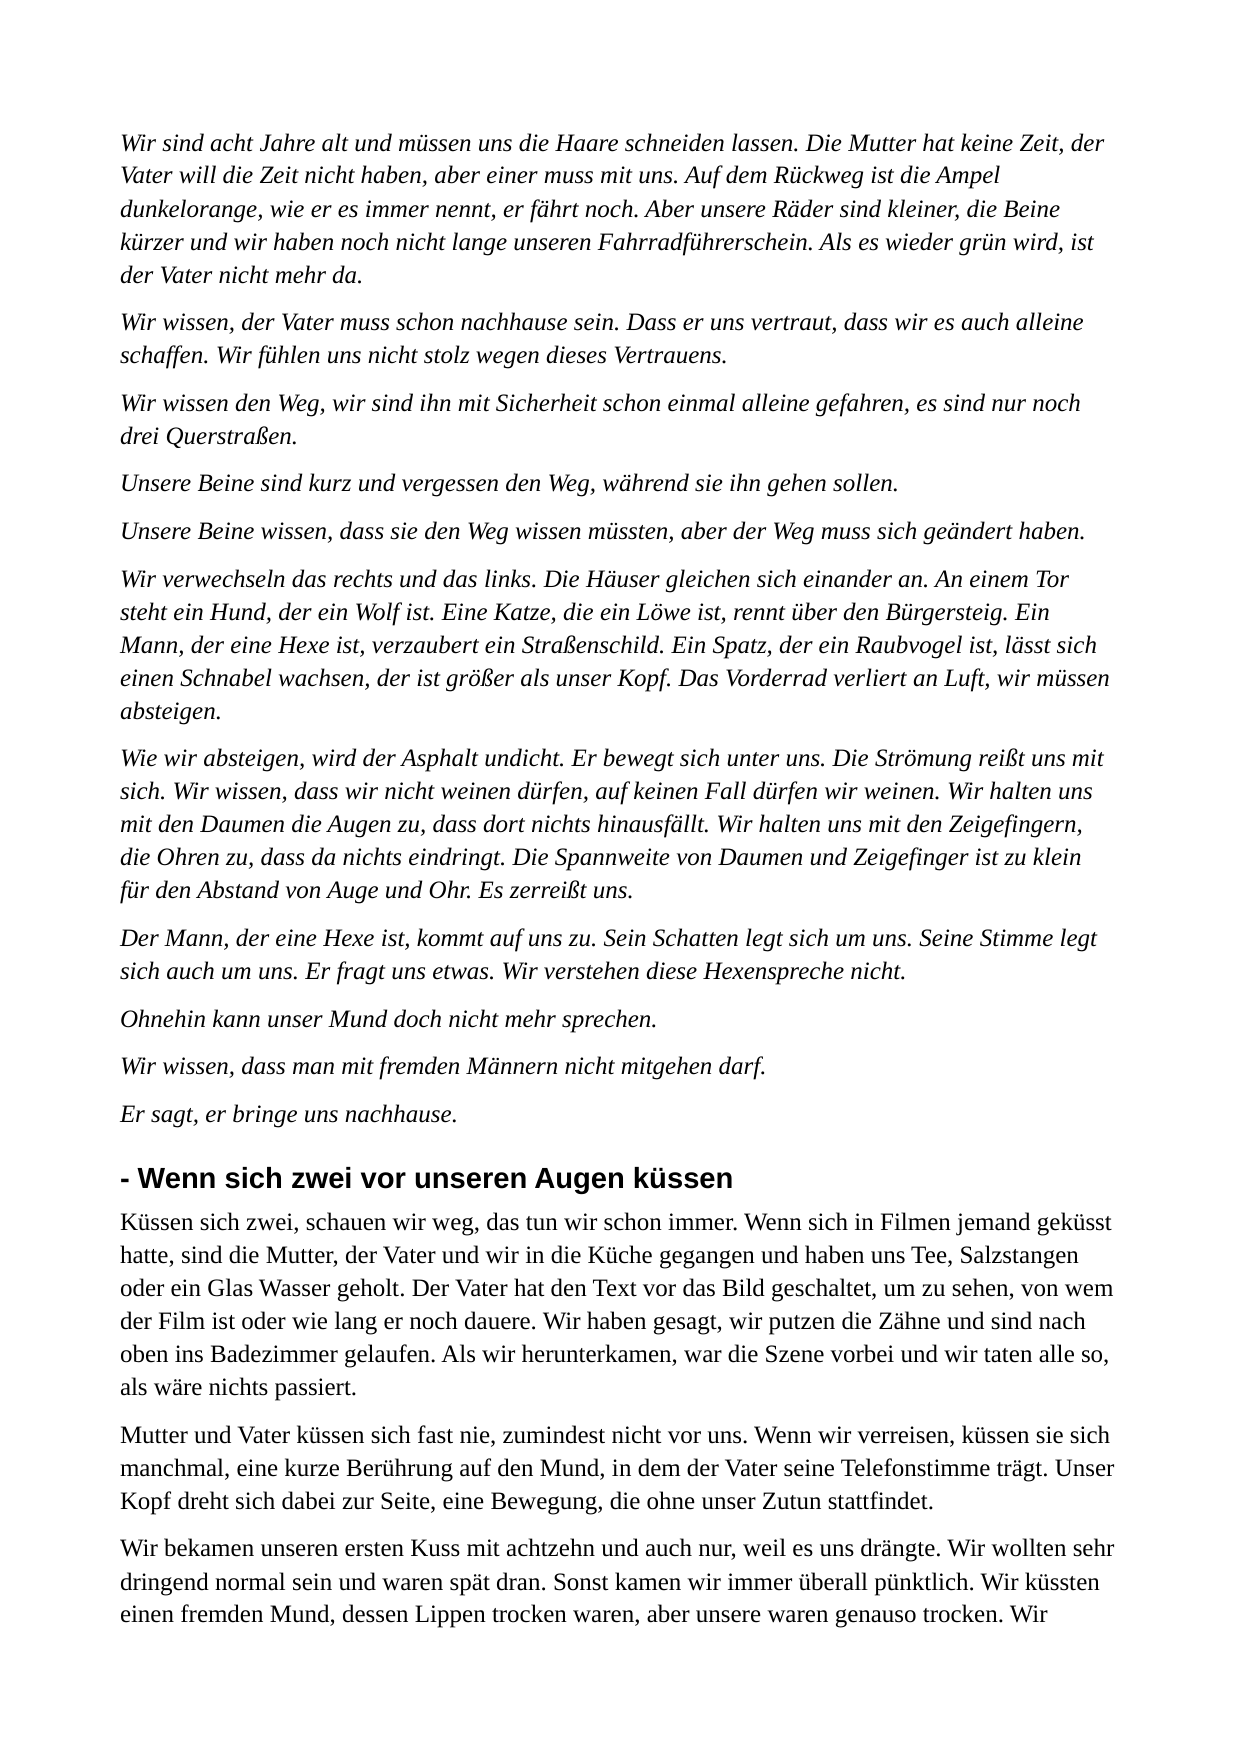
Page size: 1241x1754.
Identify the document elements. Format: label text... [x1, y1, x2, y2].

text Unsere Beine sind kurz und vergessen den Weg, während sie ihn gehen sollen. [120, 468, 1117, 497]
text Wir verwechseln das rechts und das links. Die Häuser gleichen sich einander an. An einem Tor steht ein Hund, der ein Wolf ist. Eine Katze, die ein Löwe ist, rennt über den Bürgersteig. Ein Mann, der eine Hexe ist, verzaubert ein Straßenschild. Ein Spatz, der ein Raubvogel ist, lässt sich einen Schnabel wachsen, der ist größer als unser Kopf. Das Vorderrad verliert an Luft, wir müssen absteigen. [120, 564, 1117, 724]
text Ohnehin kann unser Mund doch nicht mehr sprechen. [120, 1004, 1117, 1032]
text Wir sind acht Jahre alt und müssen uns die Haare schneiden lassen. Die Mutter hat keine Zeit, der Vater will die Zeit nicht haben, aber einer muss mit uns. Auf dem Rückweg ist die Ampel dunkelorange, wie er es immer nennt, er fährt noch. Aber unsere Räder sind kleiner, die Beine kürzer und wir haben noch nicht lange unseren Fahrradführerschein. Als es wieder grün wird, ist der Vater nicht mehr da. [120, 128, 1117, 288]
subtitle - Wenn sich zwei vor unseren Augen küssen [120, 1161, 1117, 1195]
text Der Mann, der eine Hexe ist, kommt auf uns zu. Sein Schatten legt sich um uns. Seine Stimme legt sich auch um uns. Er fragt uns etwas. Wir verstehen diese Hexenspreche nicht. [120, 923, 1117, 985]
text Wir wissen den Weg, wir sind ihn mit Sicherheit schon einmal alleine gefahren, es sind nur noch drei Querstraßen. [120, 388, 1117, 450]
text Wir bekamen unseren ersten Kuss mit achtzehn und auch nur, weil es uns drängte. Wir wollten sehr dringend normal sein und waren spät dran. Sonst kamen wir immer überall pünktlich. Wir küssten einen fremden Mund, dessen Lippen trocken waren, aber unsere waren genauso trocken. Wir [120, 1533, 1117, 1628]
text Mutter und Vater küssen sich fast nie, zumindest nicht vor uns. Wenn wir verreisen, küssen sie sich manchmal, eine kurze Berührung auf den Mund, in dem der Vater seine Telefonstimme trägt. Unser Kopf dreht sich dabei zur Seite, eine Bewegung, die ohne unser Zutun stattfindet. [120, 1420, 1117, 1515]
text Küssen sich zwei, schauen wir weg, das tun wir schon immer. Wenn sich in Filmen jemand geküsst hatte, sind die Mutter, der Vater und wir in die Küche gegangen und haben uns Tee, Salzstangen oder ein Glas Wasser geholt. Der Vater hat den Text vor das Bild geschaltet, um zu sehen, von wem der Film ist oder wie lang er noch dauere. Wir haben gesagt, wir putzen die Zähne und sind nach oben ins Badezimmer gelaufen. Als wir herunterkamen, war die Szene vorbei und wir taten alle so, als wäre nichts passiert. [120, 1207, 1117, 1401]
text Wir wissen, dass man mit fremden Männern nicht mitgehen darf. [120, 1051, 1117, 1080]
text Unsere Beine wissen, dass sie den Weg wissen müssten, aber der Weg muss sich geändert haben. [120, 516, 1117, 545]
text Er sagt, er bringe uns nachhause. [120, 1099, 1117, 1128]
text Wie wir absteigen, wird der Asphalt undicht. Er bewegt sich unter uns. Die Strömung reißt uns mit sich. Wir wissen, dass wir nicht weinen dürfen, auf keinen Fall dürfen wir weinen. Wir halten uns mit den Daumen die Augen zu, dass dort nichts hinausfällt. Wir halten uns mit den Zeigefingern, die Ohren zu, dass da nichts eindringt. Die Spannweite von Daumen und Zeigefinger ist zu klein für den Abstand von Auge und Ohr. Es zerreißt uns. [120, 743, 1117, 904]
text Wir wissen, der Vater muss schon nachhause sein. Dass er uns vertraut, dass wir es auch alleine schaffen. Wir fühlen uns nicht stolz wegen dieses Vertrauens. [120, 307, 1117, 369]
